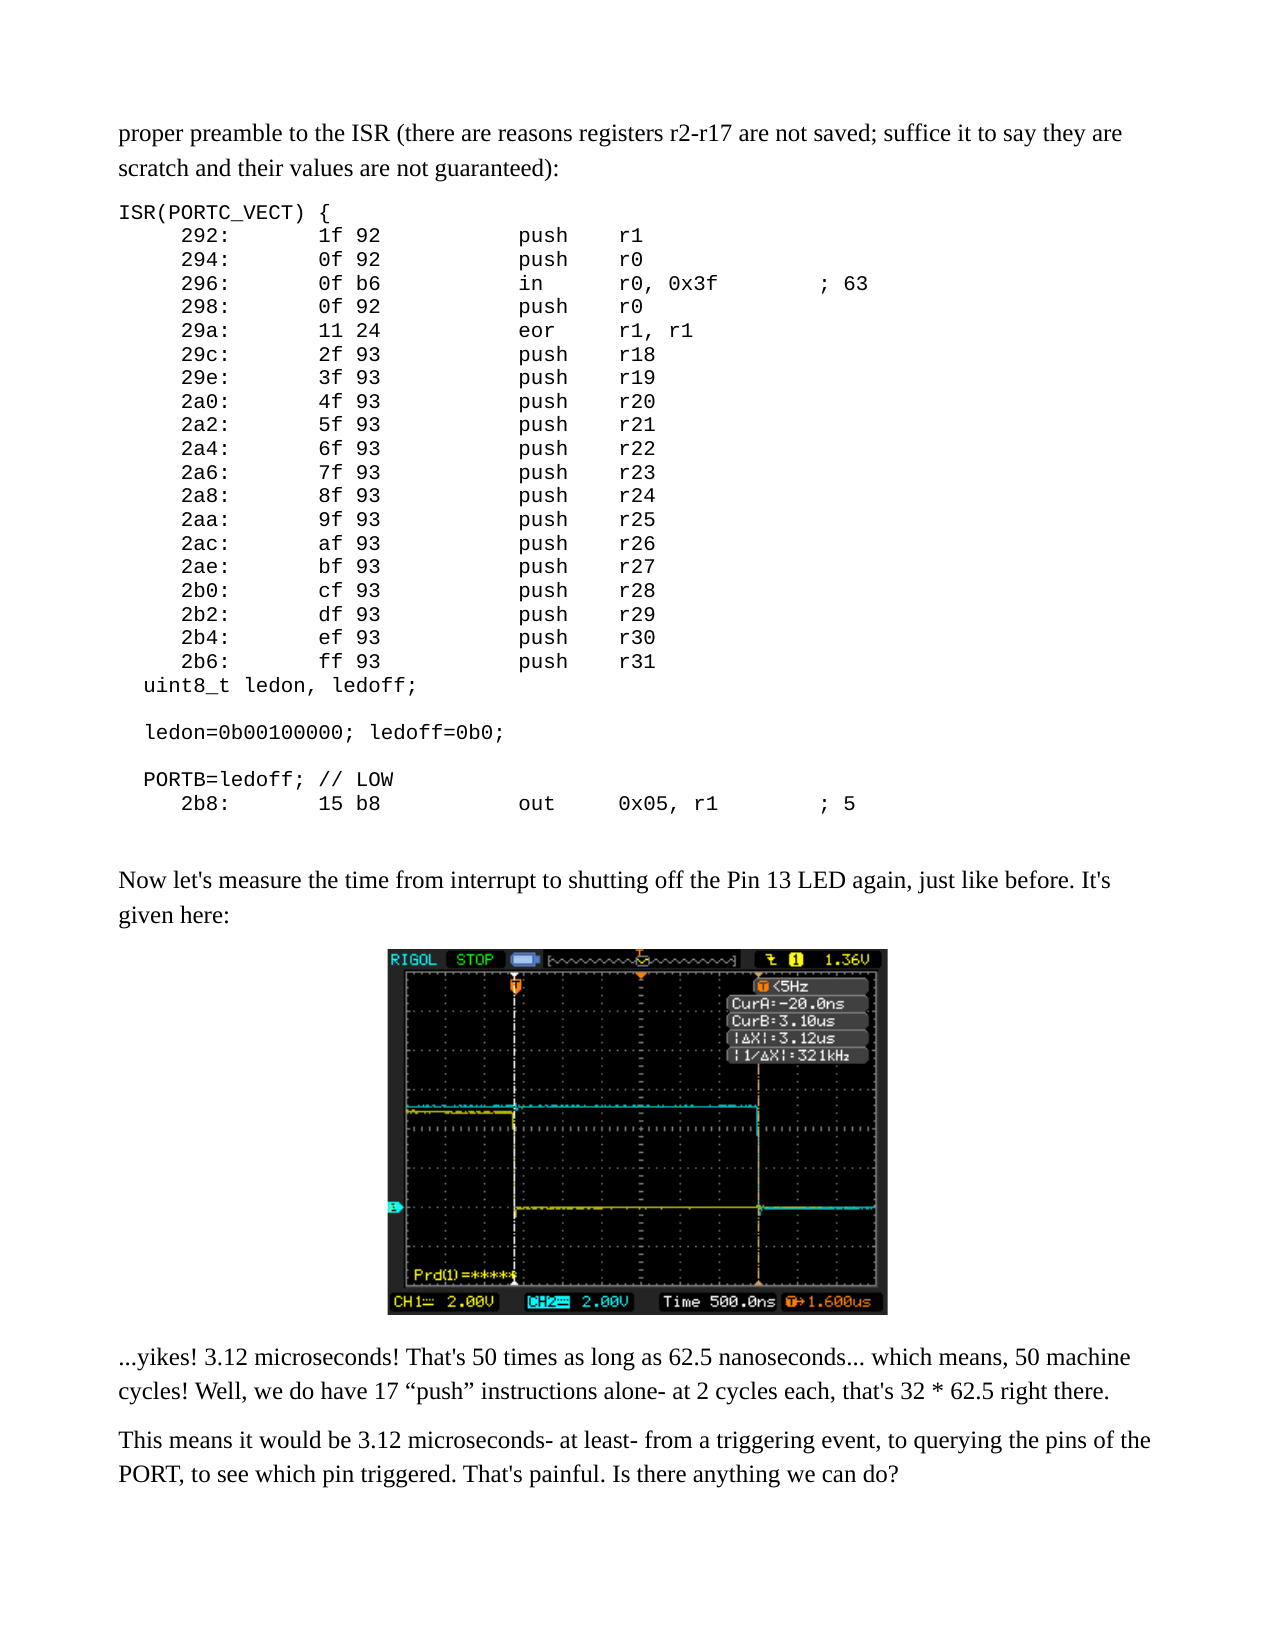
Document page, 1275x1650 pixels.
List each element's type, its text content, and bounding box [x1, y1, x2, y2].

text 298: 0f 92 push r0 [118, 296, 1157, 320]
text 2a2: 5f 93 push r21 [118, 414, 1157, 438]
text 2a6: 7f 93 push r23 [118, 462, 1157, 485]
text PORTB=ledoff; // LOW [118, 769, 1157, 793]
text ledon=0b00100000; ledoff=0b0; [118, 722, 1157, 746]
text This means it would be 3.12 microseconds- at least- from a triggering event, to querying the pins of the PORT, to see which pin triggered. That's painful. Is there anything we can do? [118, 1425, 1157, 1488]
text 2b8: 15 b8 out 0x05, r1 ; 5 [118, 793, 1157, 816]
text uint8_t ledon, ledoff; [118, 674, 1157, 698]
text 294: 0f 92 push r0 [118, 249, 1157, 273]
text 2aa: 9f 93 push r25 [118, 509, 1157, 533]
text ISR(PORTC_VECT) { [118, 202, 1157, 225]
text 296: 0f b6 in r0, 0x3f ; 63 [118, 273, 1157, 296]
text 2a8: 8f 93 push r24 [118, 485, 1157, 509]
text 2ae: bf 93 push r27 [118, 556, 1157, 580]
text ...yikes! 3.12 microseconds! That's 50 times as long as 62.5 nanoseconds... which means, 50 machine cycles! Well, we do have 17 “push” instructions alone- at 2 cycles each, that's 32 * 62.5 right there. [118, 1342, 1157, 1405]
text 29c: 2f 93 push r18 [118, 343, 1157, 367]
text 2a4: 6f 93 push r22 [118, 438, 1157, 462]
text 2b0: cf 93 push r28 [118, 580, 1157, 604]
text proper preamble to the ISR (there are reasons registers r2-r17 are not saved; suffice it to say they are scratch and their values are not guaranteed): [118, 118, 1157, 181]
text 2b6: ff 93 push r31 [118, 651, 1157, 674]
text 2b2: df 93 push r29 [118, 604, 1157, 627]
picture [387, 949, 888, 1315]
text 29a: 11 24 eor r1, r1 [118, 320, 1157, 343]
text Now let's measure the time from interrupt to shutting off the Pin 13 LED again, just like before. It's given here: [118, 866, 1157, 929]
text 2b4: ef 93 push r30 [118, 627, 1157, 651]
text 2ac: af 93 push r26 [118, 533, 1157, 556]
text 292: 1f 92 push r1 [118, 225, 1157, 249]
text 29e: 3f 93 push r19 [118, 367, 1157, 391]
text 2a0: 4f 93 push r20 [118, 391, 1157, 414]
